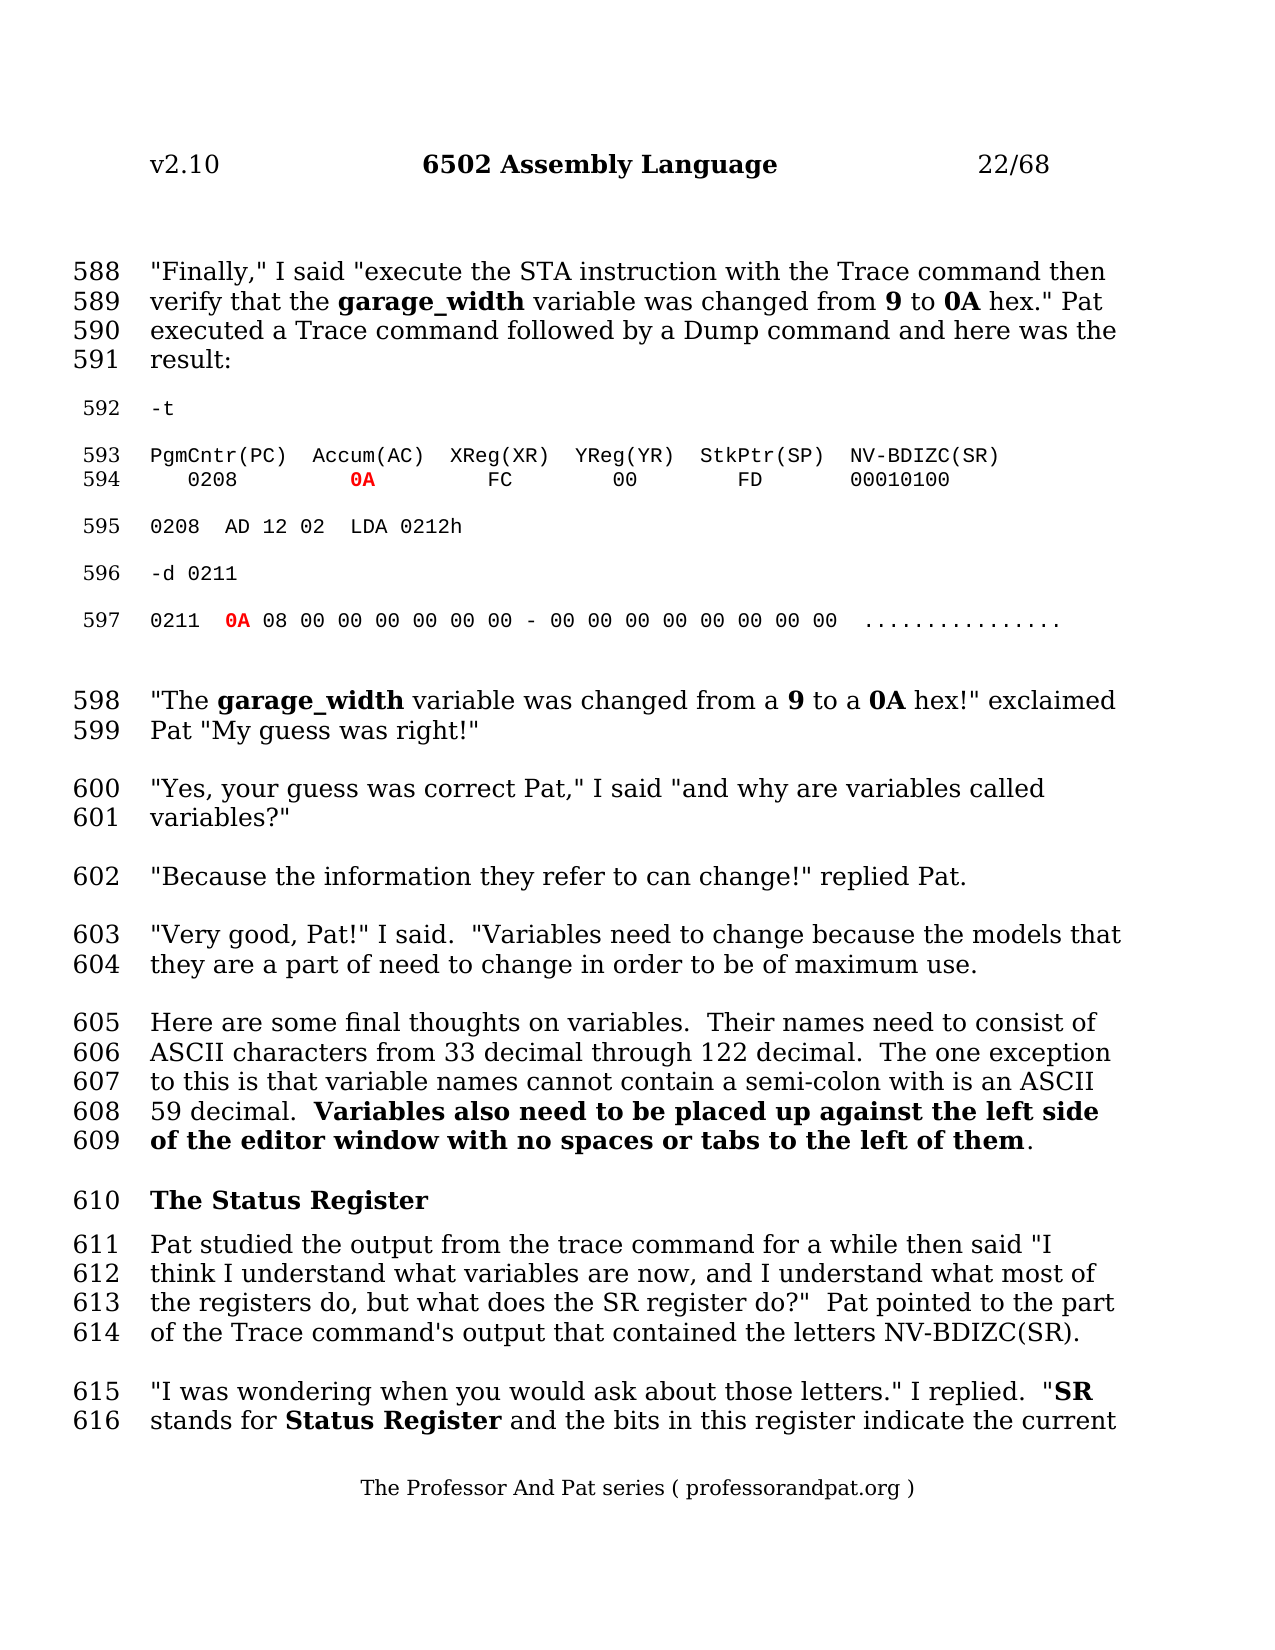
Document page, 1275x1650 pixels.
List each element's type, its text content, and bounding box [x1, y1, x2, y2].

text "Yes, your guess was correct Pat," I said "and why are variables called variables?" [150, 774, 1125, 833]
text "Very good, Pat!" I said. "Variables need to change because the models that they are a part of need to change in order to be of maximum use. [150, 921, 1125, 979]
text PgmCntr(PC) Accum(AC) XReg(XR) YReg(YR) StkPtr(SP) NV-BDIZC(SR) [150, 445, 1125, 469]
text "I was wondering when you would ask about those letters." I replied. "SR stands for Status Register and the bits in this register indicate the current [150, 1376, 1125, 1436]
text 0208 AD 12 02 LDA 0212h [150, 516, 1125, 539]
text Pat studied the output from the trace command for a while then said "I think I understand what variables are now, and I understand what most of the registers do, but what does the SR register do?" Pat pointed to the part of the Trace command's output that contained the letters NV-BDIZC(SR). [150, 1230, 1125, 1347]
text -d 0211 [150, 563, 1125, 586]
text 0211 0A 08 00 00 00 00 00 00 - 00 00 00 00 00 00 00 00 ................ [150, 610, 1125, 633]
text "Because the information they refer to can change!" replied Pat. [150, 862, 1125, 891]
text 0208 0A FC 00 FD 00010100 [150, 469, 1125, 492]
subtitle The Status Register [150, 1186, 1125, 1215]
text "The garage_width variable was changed from a 9 to a 0A hex!" exclaimed Pat "My guess was right!" [150, 686, 1125, 745]
text Here are some final thoughts on variables. Their names need to consist of ASCII characters from 33 decimal through 122 decimal. The one exception to this is that variable names cannot contain a semi-colon with is an ASCII 59 decimal. Variables also need to be placed up against the left side of the editor window with no spaces or tabs to the left of them. [150, 1008, 1125, 1156]
text "Finally," I said "execute the STA instruction with the Trace command then verify that the garage_width variable was changed from 9 to 0A hex." Pat executed a Trace command followed by a Dump command and here was the result: [150, 257, 1125, 374]
text -t [150, 398, 1125, 422]
